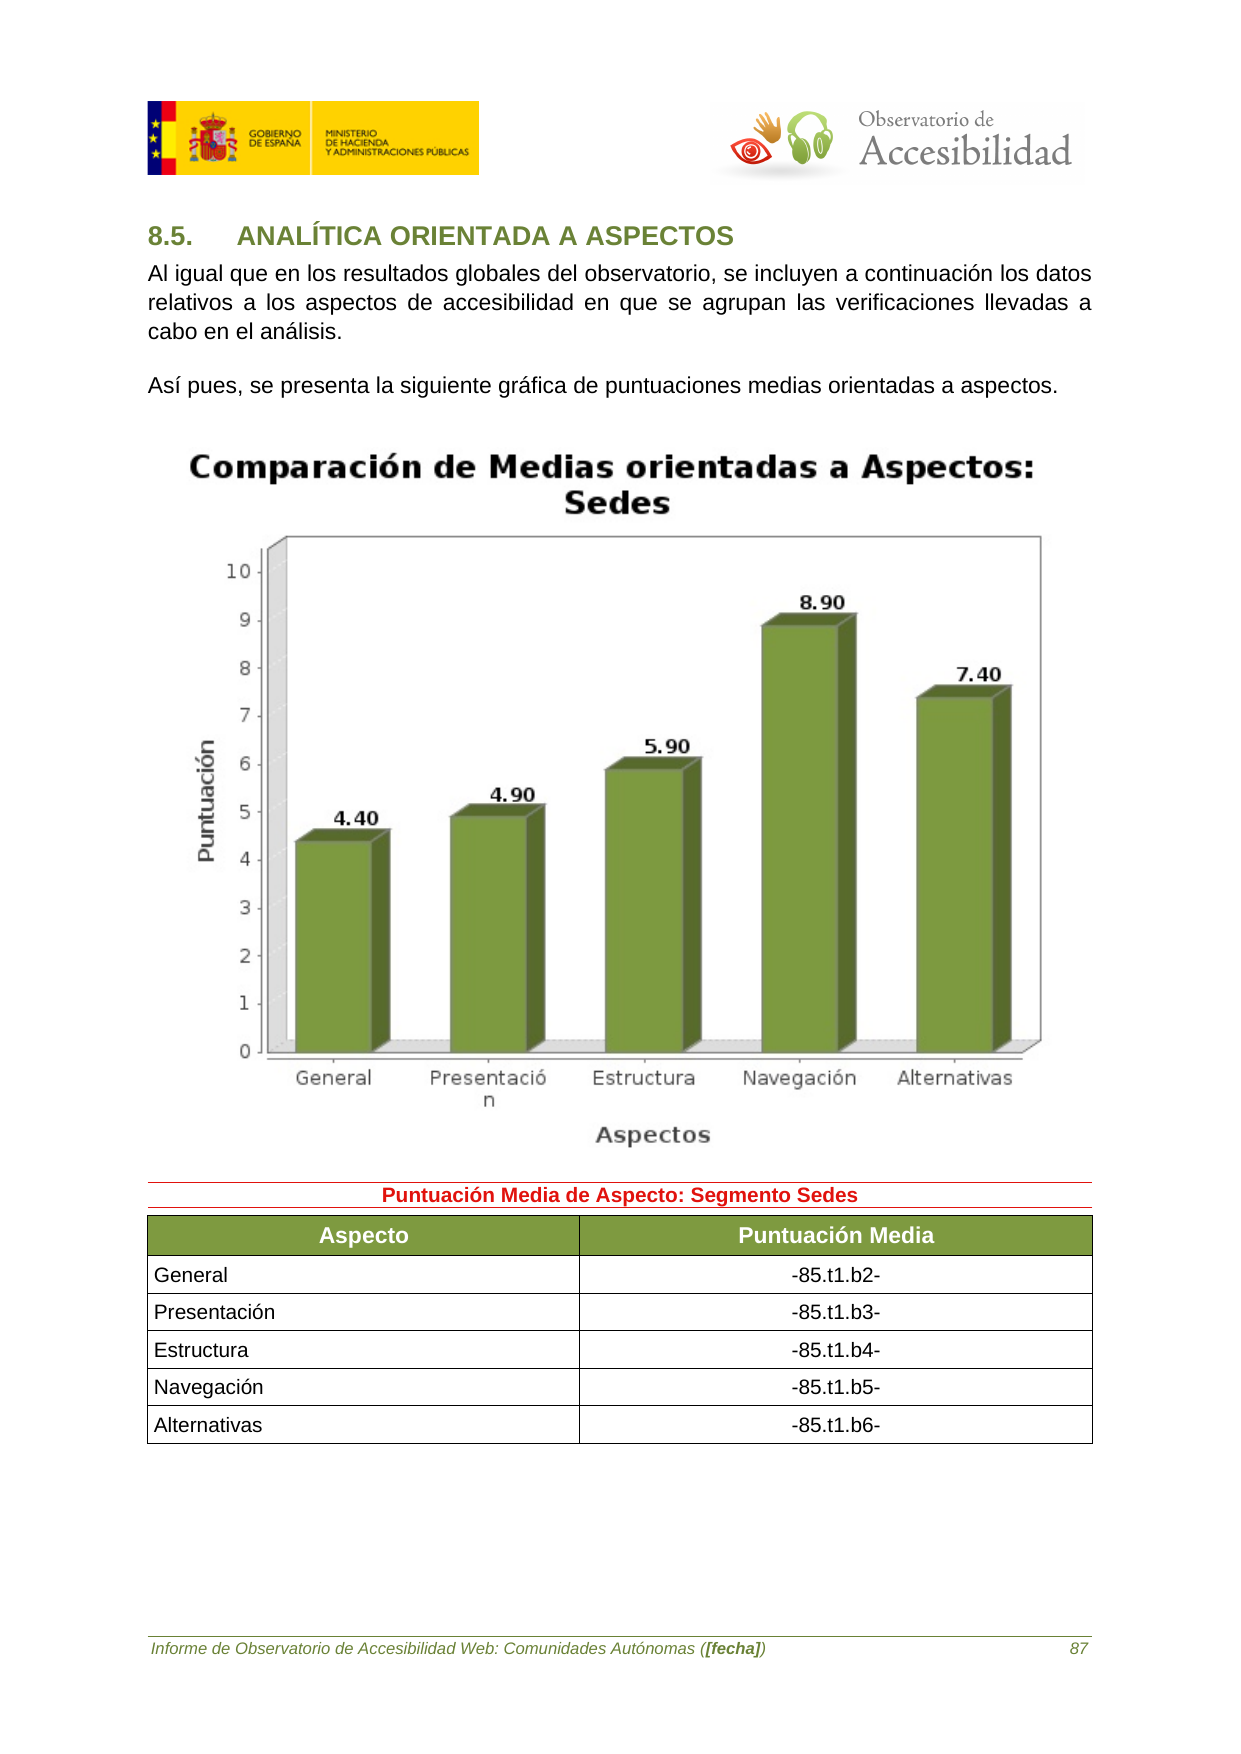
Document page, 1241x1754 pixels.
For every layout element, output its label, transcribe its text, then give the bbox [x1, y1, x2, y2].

picture [175, 447, 1059, 1157]
table_cell -85.t1.b5- [580, 1369, 1092, 1405]
text Puntuación Media de Aspecto: Segmento Sedes [148, 1183, 1092, 1207]
table_cell -85.t1.b2- [580, 1256, 1092, 1293]
picture [147, 101, 479, 175]
table_cell Presentación [148, 1294, 579, 1330]
table_cell Alternativas [148, 1406, 579, 1443]
text Al igual que en los resultados globales del observatorio, se incluyen a continuación los datos relativos a los aspectos de accesibilidad en que se agrupan las verificaciones llevadas a cabo en el análisis. [148, 260, 1092, 344]
table_cell -85.t1.b6- [580, 1406, 1092, 1443]
table_header Puntuación Media [580, 1216, 1092, 1255]
table_cell Navegación [148, 1369, 579, 1405]
table_cell Estructura [148, 1331, 579, 1368]
table_cell -85.t1.b3- [580, 1294, 1092, 1330]
table_cell General [148, 1256, 579, 1293]
text Así pues, se presenta la siguiente gráfica de puntuaciones medias orientadas a aspectos. [148, 372, 1092, 398]
table_cell -85.t1.b4- [580, 1331, 1092, 1368]
table_header Aspecto [148, 1216, 579, 1255]
subtitle Analítica orientada a aspectos [148, 220, 1092, 251]
picture [710, 102, 1086, 185]
